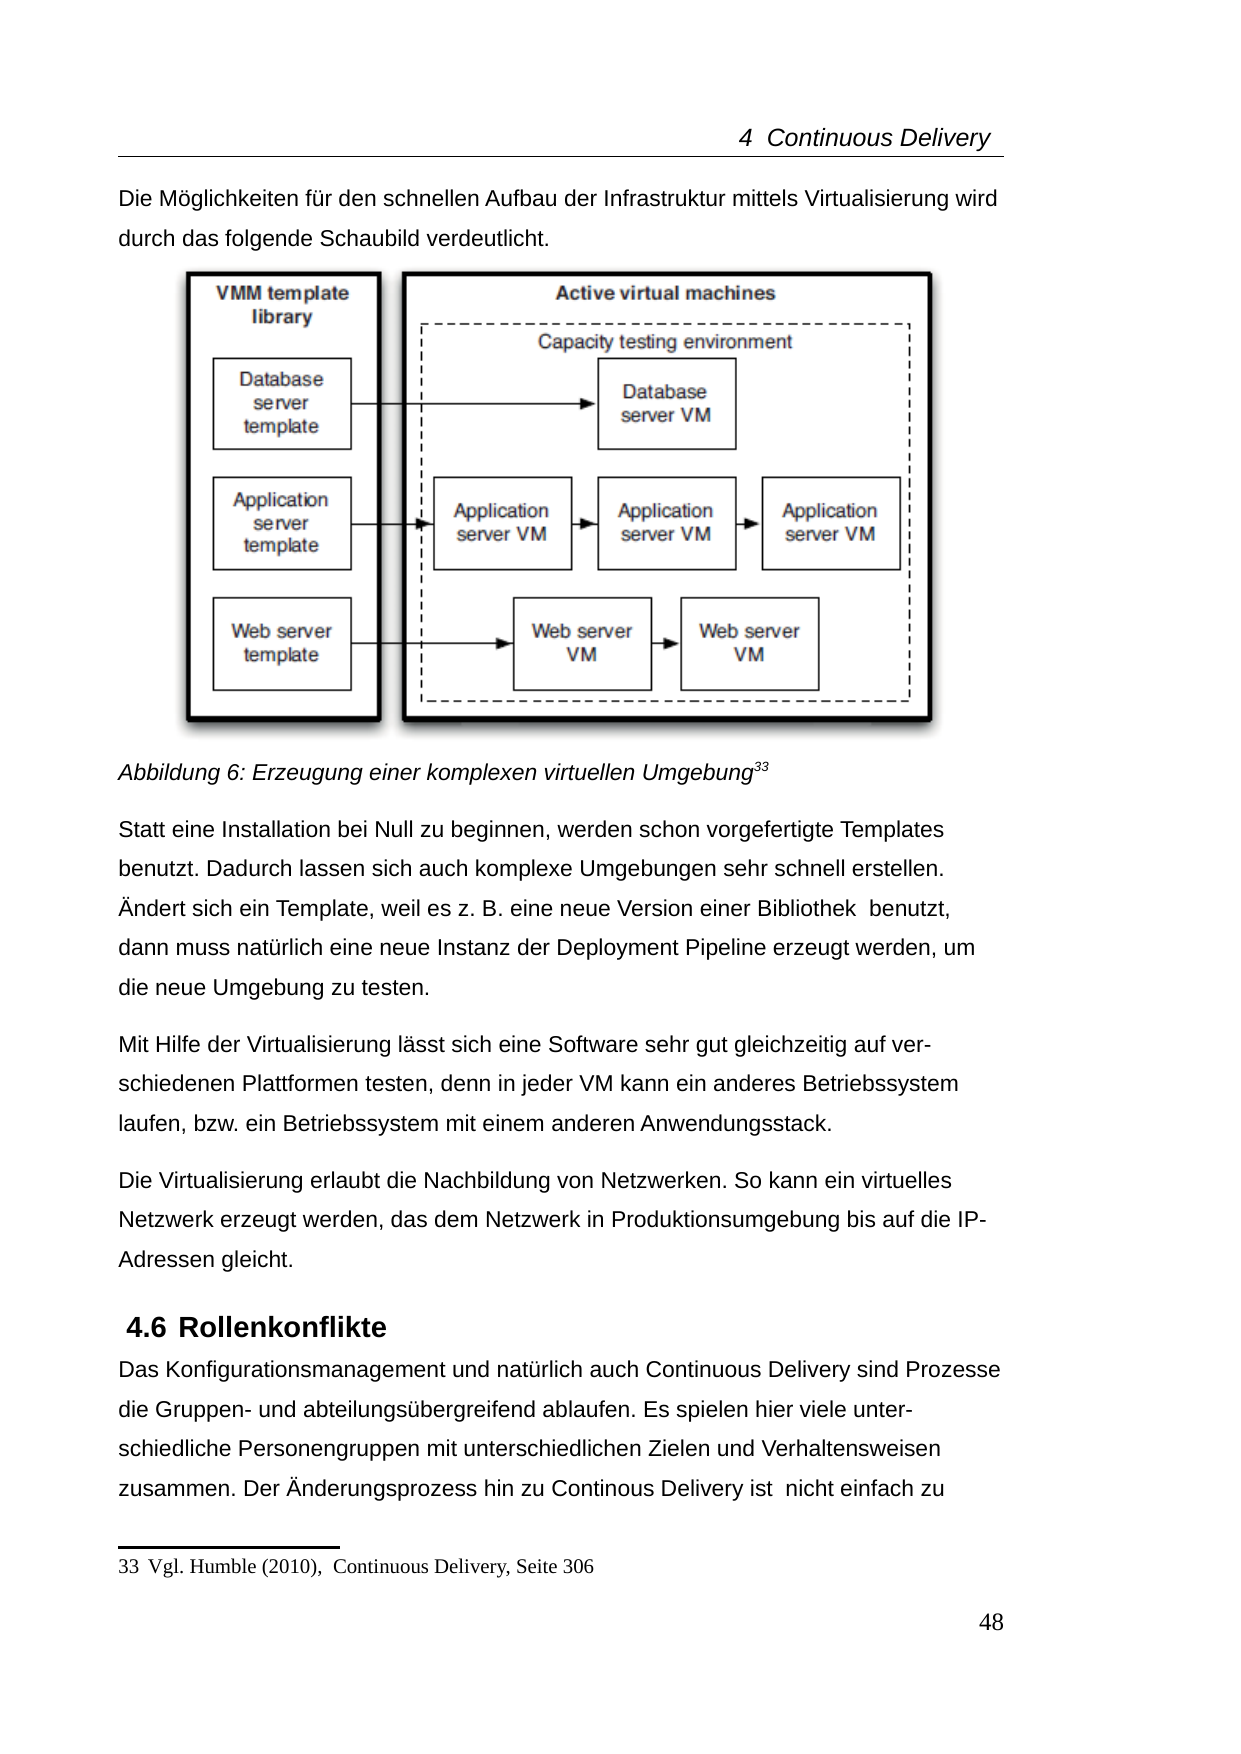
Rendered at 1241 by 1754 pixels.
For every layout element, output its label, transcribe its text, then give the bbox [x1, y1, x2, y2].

text Vgl. Humble (2010), Continuous Delivery, Seite 306 [118, 1553, 1004, 1578]
subtitle Rollenkonflikte [118, 1310, 1004, 1344]
text Das Konfigurationsmanagement und natürlich auch Continuous Delivery sind Prozesse die Gruppen- und abteilungsübergreifend ablaufen. Es spielen hier viele unter-schiedliche Personengruppen mit unterschiedlichen Zielen und Verhaltensweisen zusammen. Der Änderungsprozess hin zu Continous Delivery ist nicht einfach zu [118, 1356, 1004, 1501]
text Statt eine Installation bei Null zu beginnen, werden schon vorgefertigte Templates benutzt. Dadurch lassen sich auch komplexe Umgebungen sehr schnell erstellen. Ändert sich ein Template, weil es z. B. eine neue Version einer Bibliothek benutzt, dann muss natürlich eine neue Instanz der Deployment Pipeline erzeugt werden, um die neue Umgebung zu testen. [118, 816, 1004, 1000]
text Die Möglichkeiten für den schnellen Aufbau der Infrastruktur mittels Virtualisierung wird durch das folgende Schaubild verdeutlicht. [118, 185, 1004, 251]
text Mit Hilfe der Virtualisierung lässt sich eine Software sehr gut gleichzeitig auf ver-schiedenen Plattformen testen, denn in jeder VM kann ein anderes Betriebssystem laufen, bzw. ein Betriebssystem mit einem anderen Anwendungsstack. [118, 1031, 1004, 1136]
picture [166, 264, 956, 746]
text Die Virtualisierung erlaubt die Nachbildung von Netzwerken. So kann ein virtuelles Netzwerk erzeugt werden, das dem Netzwerk in Produktionsumgebung bis auf die IP-Adressen gleicht. [118, 1167, 1004, 1272]
text Abbildung 6: Erzeugung einer komplexen virtuellen Umgebung [118, 746, 1004, 785]
